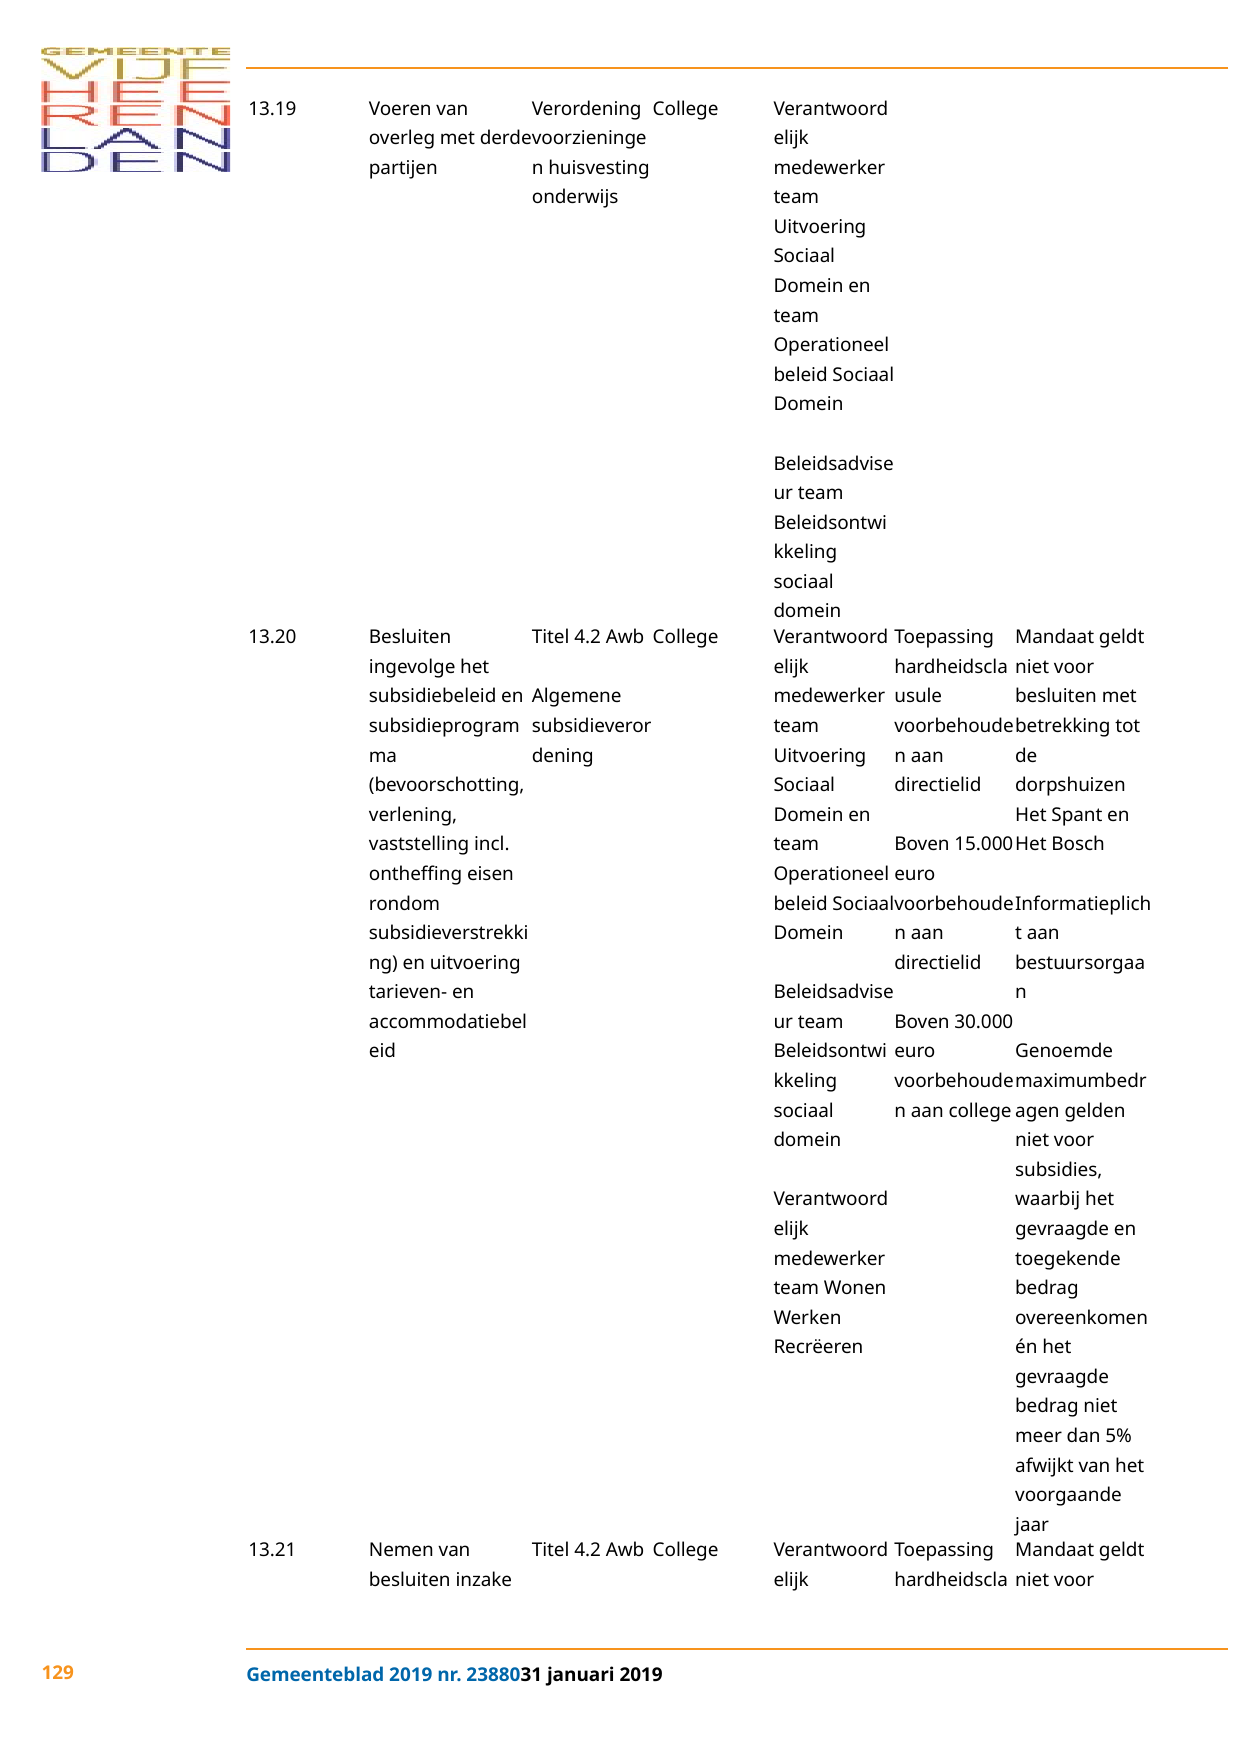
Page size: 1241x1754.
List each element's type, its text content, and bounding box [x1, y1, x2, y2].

table_cell College [653, 624, 773, 1537]
table_cell Titel 4.2 Awb Algemene subsidieverordening [532, 624, 652, 1537]
table_cell Nemen van besluiten inzake [369, 1537, 532, 1592]
table_cell [1015, 95, 1152, 623]
table_cell Verantwoordelijk medewerker team Uitvoering Sociaal Domein en team Operationeel beleid Sociaal Domein Beleidsadviseur team Beleidsontwikkeling sociaal domein Verantwoordelijk medewerker team Wonen Werken Recrëeren [773, 624, 894, 1537]
table_cell College [653, 1537, 773, 1592]
table_cell Verantwoordelijk [773, 1537, 894, 1592]
table_cell College [653, 95, 773, 623]
table_cell 13.20 [248, 624, 369, 1537]
table_cell Voeren van overleg met derde partijen [369, 95, 532, 623]
table_cell 13.21 [248, 1537, 369, 1592]
table_cell Mandaat geldt niet voor [1015, 1537, 1152, 1592]
table_cell Toepassing hardheidsclausule voorbehouden aan directielid Boven 15.000 euro voorbehouden aan directielid Boven 30.000 euro voorbehouden aan college [894, 624, 1015, 1537]
table_cell Titel 4.2 Awb [532, 1537, 652, 1592]
table_cell Besluiten ingevolge het subsidiebeleid en subsidieprogramma (bevoorschotting, verlening, vaststelling incl. ontheffing eisen rondom subsidieverstrekking) en uitvoering tarieven- en accommodatiebeleid [369, 624, 532, 1537]
table_cell 13.19 [248, 95, 369, 623]
table_cell Verantwoordelijk medewerker team Uitvoering Sociaal Domein en team Operationeel beleid Sociaal Domein Beleidsadviseur team Beleidsontwikkeling sociaal domein [773, 95, 894, 623]
table_cell [894, 95, 1015, 623]
table_cell Mandaat geldt niet voor besluiten met betrekking tot de dorpshuizen Het Spant en Het Bosch Informatieplicht aan bestuursorgaan Genoemde maximumbedragen gelden niet voor subsidies, waarbij het gevraagde en toegekende bedrag overeenkomen én het gevraagde bedrag niet meer dan 5% afwijkt van het voorgaande jaar [1015, 624, 1152, 1537]
table_cell Verordening voorzieningen huisvesting onderwijs [532, 95, 652, 623]
table_cell Toepassing hardheidscla [894, 1537, 1015, 1592]
picture [41, 47, 231, 172]
